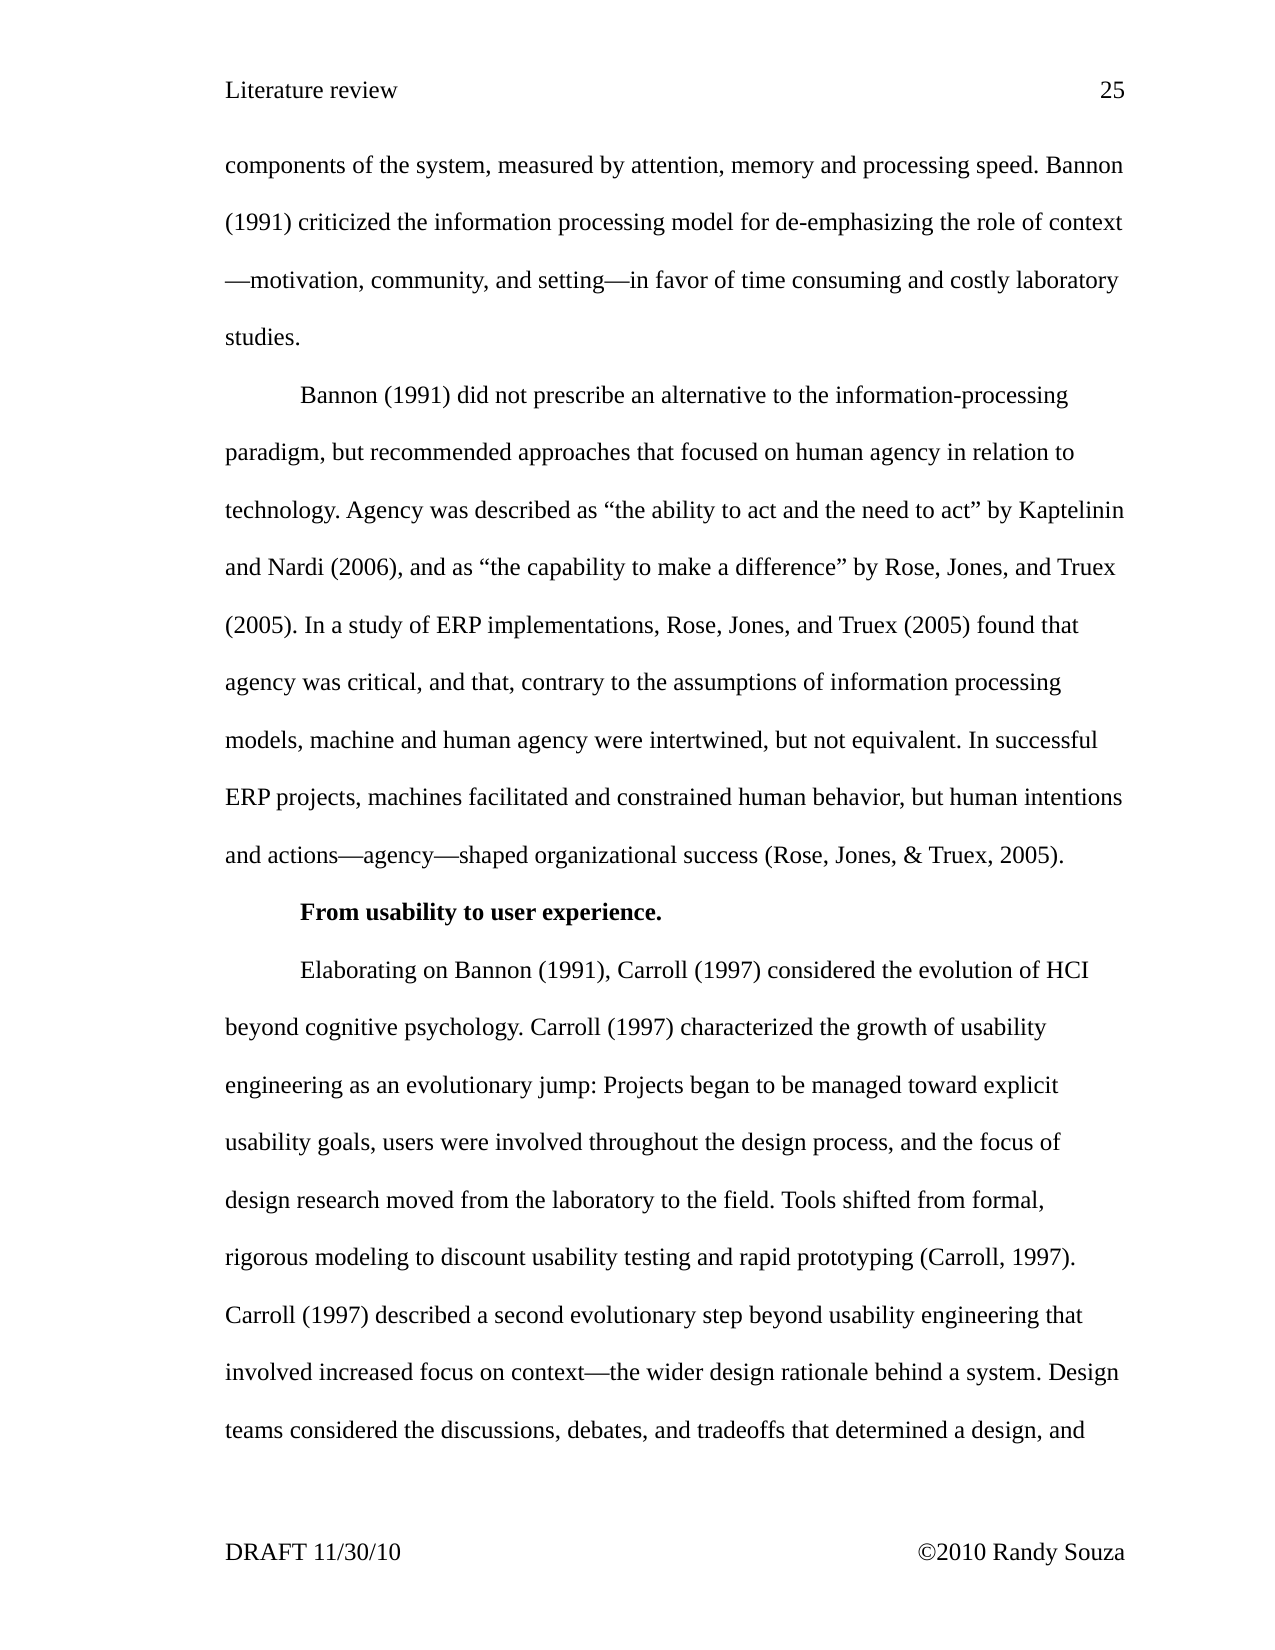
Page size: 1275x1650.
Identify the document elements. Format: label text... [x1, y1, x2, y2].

text Elaborating on Bannon (1991), Carroll (1997) considered the evolution of HCI beyond cognitive psychology. Carroll (1997) characterized the growth of usability engineering as an evolutionary jump: Projects began to be managed toward explicit usability goals, users were involved throughout the design process, and the focus of design research moved from the laboratory to the field. Tools shifted from formal, rigorous modeling to discount usability testing and rapid prototyping (Carroll, 1997). Carroll (1997) described a second evolutionary step beyond usability engineering that involved increased focus on context—the wider design rationale behind a system. Design teams considered the discussions, debates, and tradeoffs that determined a design, and [225, 955, 1125, 1444]
subtitle From usability to user experience. [300, 897, 1125, 926]
text Bannon (1991) did not prescribe an alternative to the information-processing paradigm, but recommended approaches that focused on human agency in relation to technology. Agency was described as “the ability to act and the need to act” by Kaptelinin and Nardi (2006), and as “the capability to make a difference” by Rose, Jones, and Truex (2005). In a study of ERP implementations, Rose, Jones, and Truex (2005) found that agency was critical, and that, contrary to the assumptions of information processing models, machine and human agency were intertwined, but not equivalent. In successful ERP projects, machines facilitated and constrained human behavior, but human intentions and actions—agency—shaped organizational success (Rose, Jones, & Truex, 2005). [225, 380, 1125, 869]
text components of the system, measured by attention, memory and processing speed. Bannon (1991) criticized the information processing model for de-emphasizing the role of context—motivation, community, and setting—in favor of time consuming and costly laboratory studies. [225, 150, 1125, 351]
